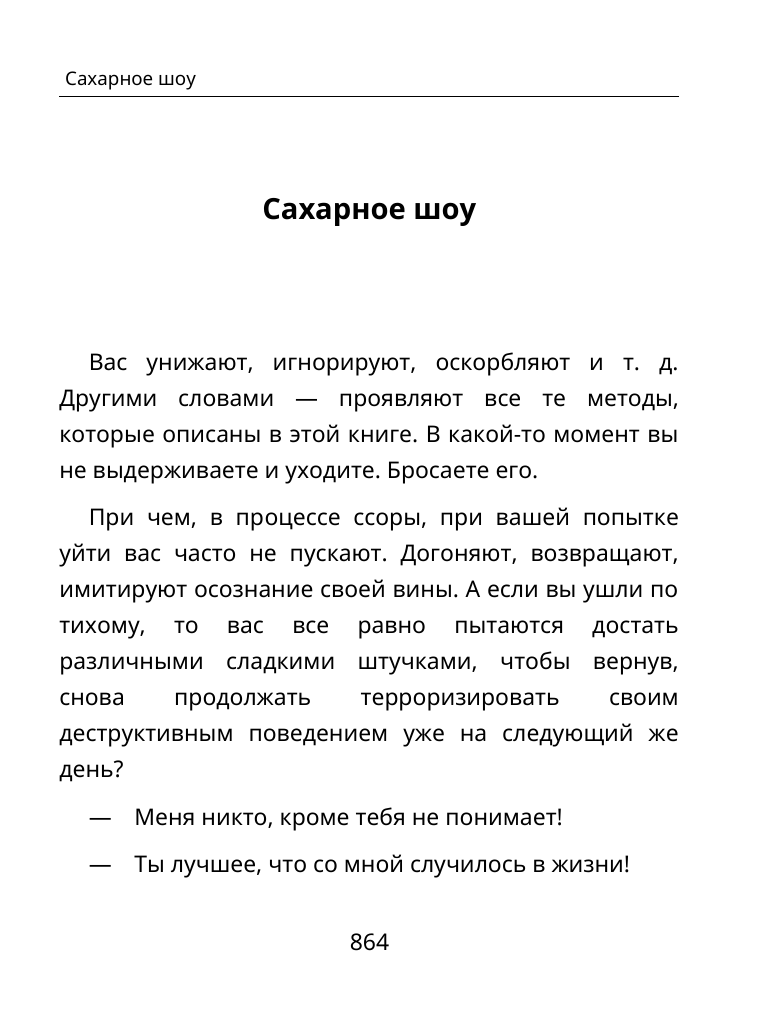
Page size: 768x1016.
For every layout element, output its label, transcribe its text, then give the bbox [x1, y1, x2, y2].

text Вас унижают, игнорируют, оскорбляют и т. д. Другими словами — проявляют все те методы, которые описаны в этой книге. В какой-то момент вы не выдерживаете и уходите. Бросаете его. [59, 346, 679, 485]
list Ты лучшее, что со мной случилось в жизни! [59, 848, 679, 879]
subtitle Сахарное шоу [59, 185, 679, 228]
list Меня никто, кроме тебя не понимает! [59, 801, 679, 832]
text При чем, в процессе ссоры, при вашей попытке уйти вас часто не пускают. Догоняют, возвращают, имитируют осознание своей вины. А если вы ушли по тихому, то вас все равно пытаются достать различными сладкими штучками, чтобы вернув, снова продолжать терроризировать своим деструктивным поведением уже на следующий же день? [59, 501, 679, 784]
